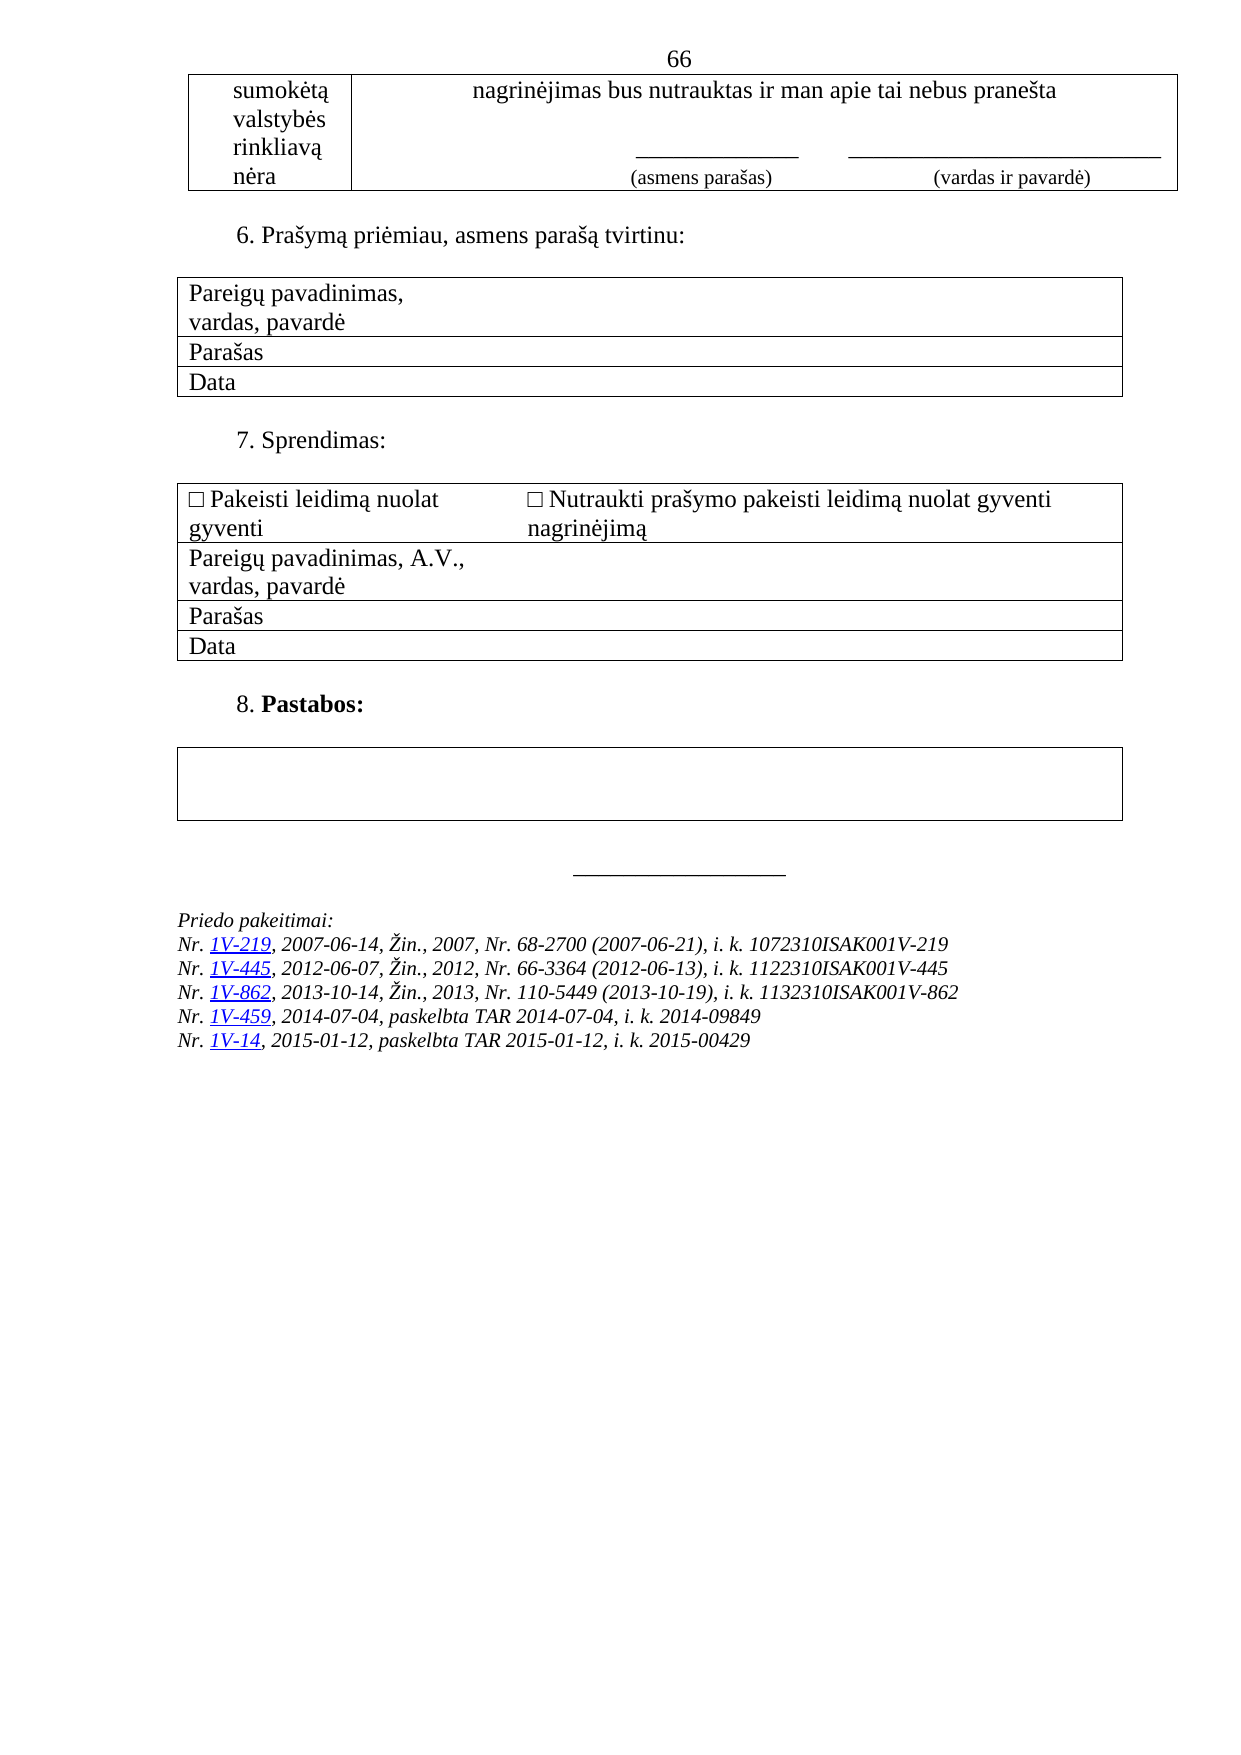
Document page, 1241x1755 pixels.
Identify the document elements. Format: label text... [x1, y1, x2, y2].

table_header □[] Nutraukti prašymo pakeisti leidimą nuolat gyventi nagrinėjimą [516, 484, 1122, 542]
table_header Pareigų pavadinimas, vardas, pavardė [178, 278, 1122, 336]
text Nr. 1V-219, 2007-06-14, Žin., 2007, Nr. 68-2700 (2007-06-21), i. k. 1072310ISAK001V-219 [177, 932, 1181, 956]
table_header [178, 748, 1122, 820]
text Nr. 1V-862, 2013-10-14, Žin., 2013, Nr. 110-5449 (2013-10-19), i. k. 1132310ISAK001V-862 [177, 980, 1181, 1004]
text Nr. 1V-14, 2015-01-12, paskelbta TAR 2015-01-12, i. k. 2015-00429 [177, 1028, 1181, 1052]
text _________________ [177, 850, 1181, 879]
table_cell Pareigų pavadinimas, A.V., vardas, pavardė [178, 543, 1122, 600]
text 8. Pastabos: [177, 689, 1181, 718]
text Nr. 1V-445, 2012-06-07, Žin., 2012, Nr. 66-3364 (2012-06-13), i. k. 1122310ISAK001V-445 [177, 956, 1181, 980]
table_cell Data [178, 631, 1122, 660]
table_cell Parašas [178, 337, 1122, 366]
text 7. Sprendimas: [177, 426, 1181, 454]
text Nr. 1V-459, 2014-07-04, paskelbta TAR 2014-07-04, i. k. 2014-09849 [177, 1004, 1181, 1028]
table_header nagrinėjimas bus nutrauktas ir man apie tai nebus pranešta _____________ _________________________ (asmens parašas) (vardas ir pavardė) [352, 75, 1177, 190]
text Priedo pakeitimai: [177, 907, 1181, 932]
table_header □[] Pakeisti leidimą nuolat gyventi [178, 484, 516, 542]
text 6. Prašymą priėmiau, asmens parašą tvirtinu: [177, 220, 1181, 248]
table_cell Data [178, 367, 1122, 396]
table_cell Parašas [178, 601, 1122, 630]
table_header sumokėtą valstybės rinkliavą nėra [189, 75, 351, 190]
